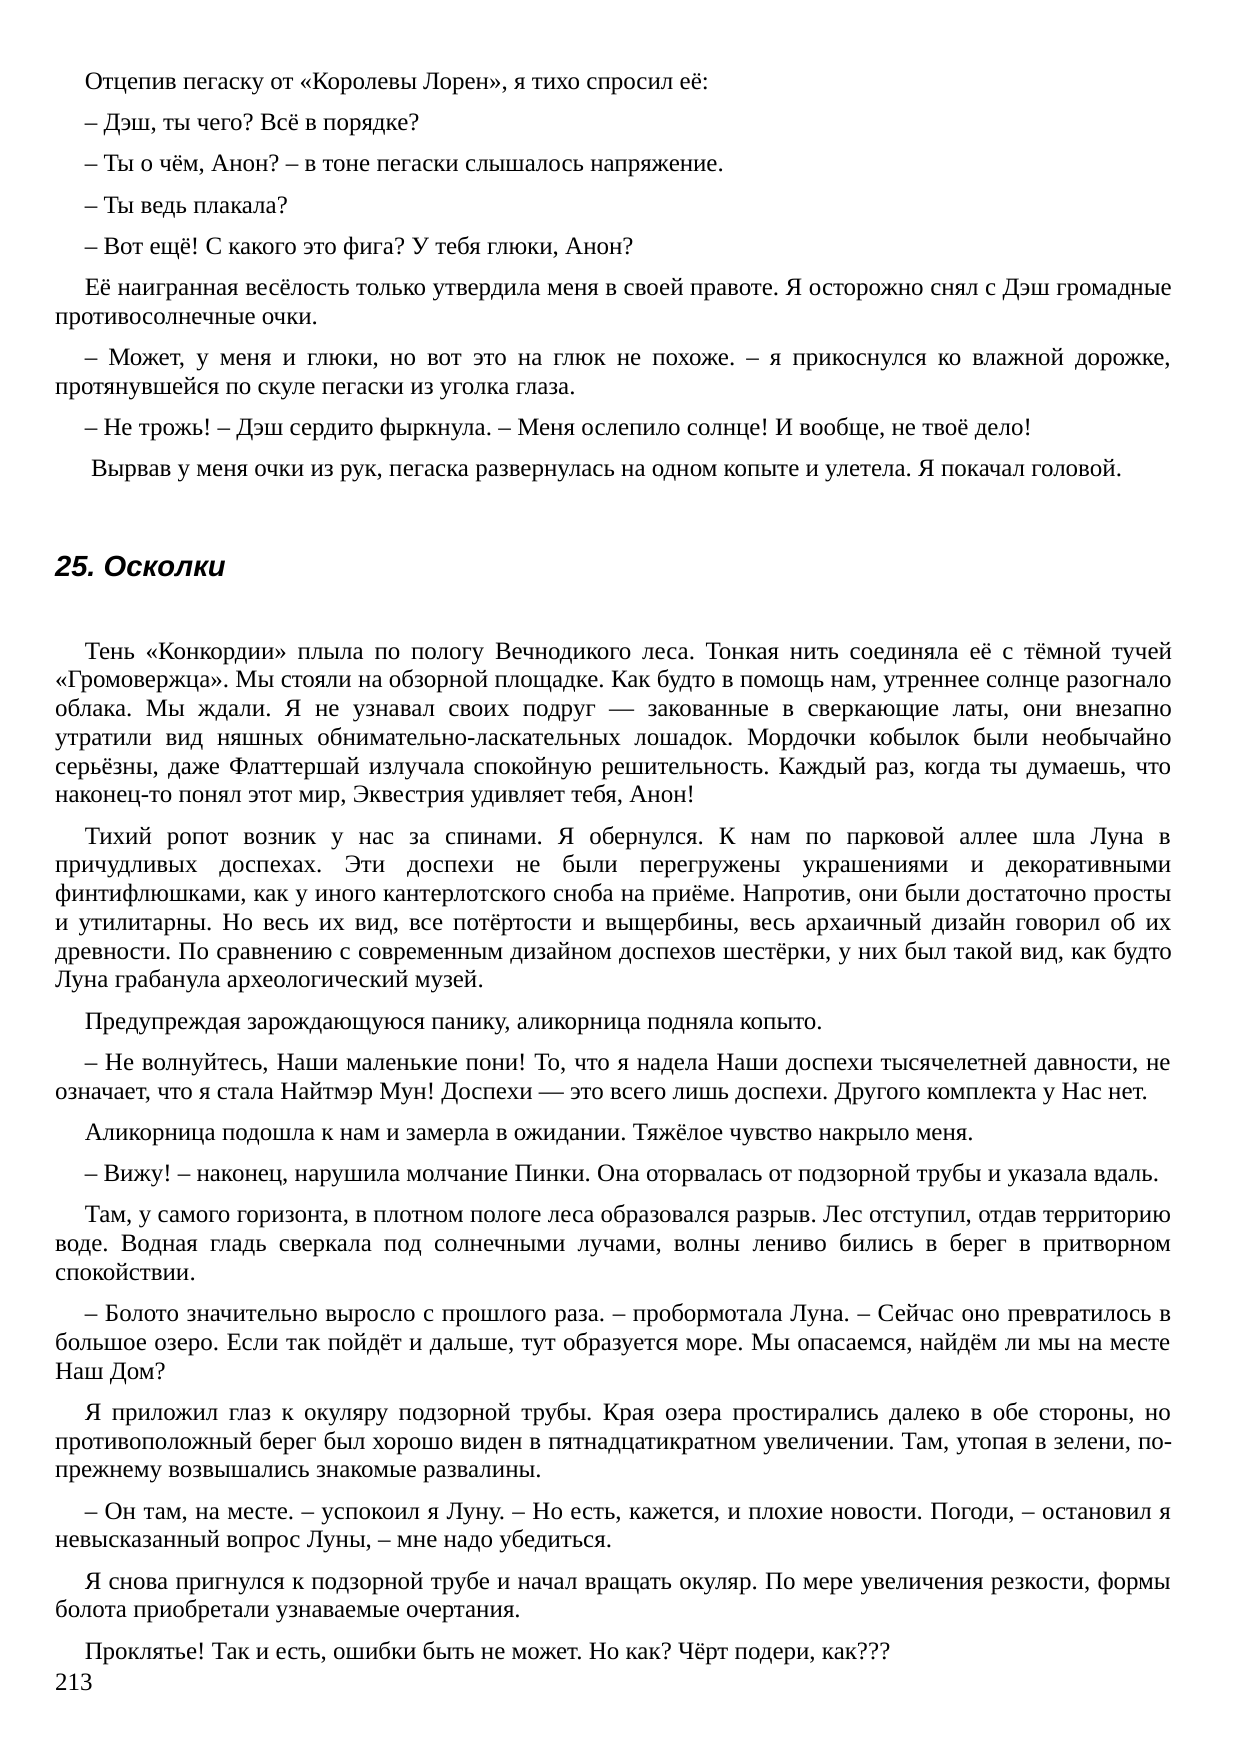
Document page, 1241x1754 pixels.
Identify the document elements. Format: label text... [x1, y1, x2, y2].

text – Ты ведь плакала? [55, 190, 1173, 218]
text – Ты о чём, Анон? – в тоне пегаски слышалось напряжение. [55, 148, 1173, 177]
text Проклятье! Так и есть, ошибки быть не может. Но как? Чёрт подери, как??? [55, 1636, 1173, 1664]
text – Вот ещё! С какого это фига? У тебя глюки, Анон? [55, 231, 1173, 260]
text Вырвав у меня очки из рук, пегаска развернулась на одном копыте и улетела. Я покачал головой. [55, 453, 1173, 482]
text Я снова пригнулся к подзорной трубе и начал вращать окуляр. По мере увеличения резкости, формы болота приобретали узнаваемые очертания. [55, 1566, 1173, 1623]
text – Болото значительно выросло с прошлого раза. – пробормотала Луна. – Сейчас оно превратилось в большое озеро. Если так пойдёт и дальше, тут образуется море. Мы опасаемся, найдём ли мы на месте Наш Дом? [55, 1298, 1173, 1384]
text – Может, у меня и глюки, но вот это на глюк не похоже. – я прикоснулся ко влажной дорожке, протянувшейся по скуле пегаски из уголка глаза. [55, 342, 1173, 400]
text Предупреждая зарождающуюся панику, аликорница подняла копыто. [55, 1006, 1173, 1034]
text Аликорница подошла к нам и замерла в ожидании. Тяжёлое чувство накрыло меня. [55, 1117, 1173, 1146]
text Тень «Конкордии» плыла по пологу Вечнодикого леса. Тонкая нить соединяла её с тёмной тучей «Громовержца». Мы стояли на обзорной площадке. Как будто в помощь нам, утреннее солнце разогнало облака. Мы ждали. Я не узнавал своих подруг — закованные в сверкающие латы, они внезапно утратили вид няшных обнимательно-ласкательных лошадок. Мордочки кобылок были необычайно серьёзны, даже Флаттершай излучала спокойную решительность. Каждый раз, когда ты думаешь, что наконец-то понял этот мир, Эквестрия удивляет тебя, Анон! [55, 636, 1173, 808]
text Тихий ропот возник у нас за спинами. Я обернулся. К нам по парковой аллее шла Луна в причудливых доспехах. Эти доспехи не были перегружены украшениями и декоративными финтифлюшками, как у иного кантерлотского сноба на приёме. Напротив, они были достаточно просты и утилитарны. Но весь их вид, все потёртости и выщербины, весь архаичный дизайн говорил об их древности. По сравнению с современным дизайном доспехов шестёрки, у них был такой вид, как будто Луна грабанула археологический музей. [55, 821, 1173, 993]
text Её наигранная весёлость только утвердила меня в своей правоте. Я осторожно снял с Дэш громадные противосолнечные очки. [55, 272, 1173, 330]
text – Дэш, ты чего? Всё в порядке? [55, 107, 1173, 136]
text Там, у самого горизонта, в плотном пологе леса образовался разрыв. Лес отступил, отдав территорию воде. Водная гладь сверкала под солнечными лучами, волны лениво бились в берег в притворном спокойствии. [55, 1199, 1173, 1286]
text – Вижу! – наконец, нарушила молчание Пинки. Она оторвалась от подзорной трубы и указала вдаль. [55, 1158, 1173, 1187]
text – Он там, на месте. – успокоил я Луну. – Но есть, кажется, и плохие новости. Погоди, – остановил я невысказанный вопрос Луны, – мне надо убедиться. [55, 1496, 1173, 1553]
text Я приложил глаз к окуляру подзорной трубы. Края озера простирались далеко в обе стороны, но противоположный берег был хорошо виден в пятнадцатикратном увеличении. Там, утопая в зелени, по-прежнему возвышались знакомые развалины. [55, 1397, 1173, 1483]
text – Не трожь! – Дэш сердито фыркнула. – Меня ослепило солнце! И вообще, не твоё дело! [55, 412, 1173, 441]
subtitle 25. Осколки [55, 548, 1173, 582]
text Отцепив пегаску от «Королевы Лорен», я тихо спросил её: [55, 66, 1173, 95]
text – Не волнуйтесь, Наши маленькие пони! То, что я надела Наши доспехи тысячелетней давности, не означает, что я стала Найтмэр Мун! Доспехи — это всего лишь доспехи. Другого комплекта у Нас нет. [55, 1047, 1173, 1104]
